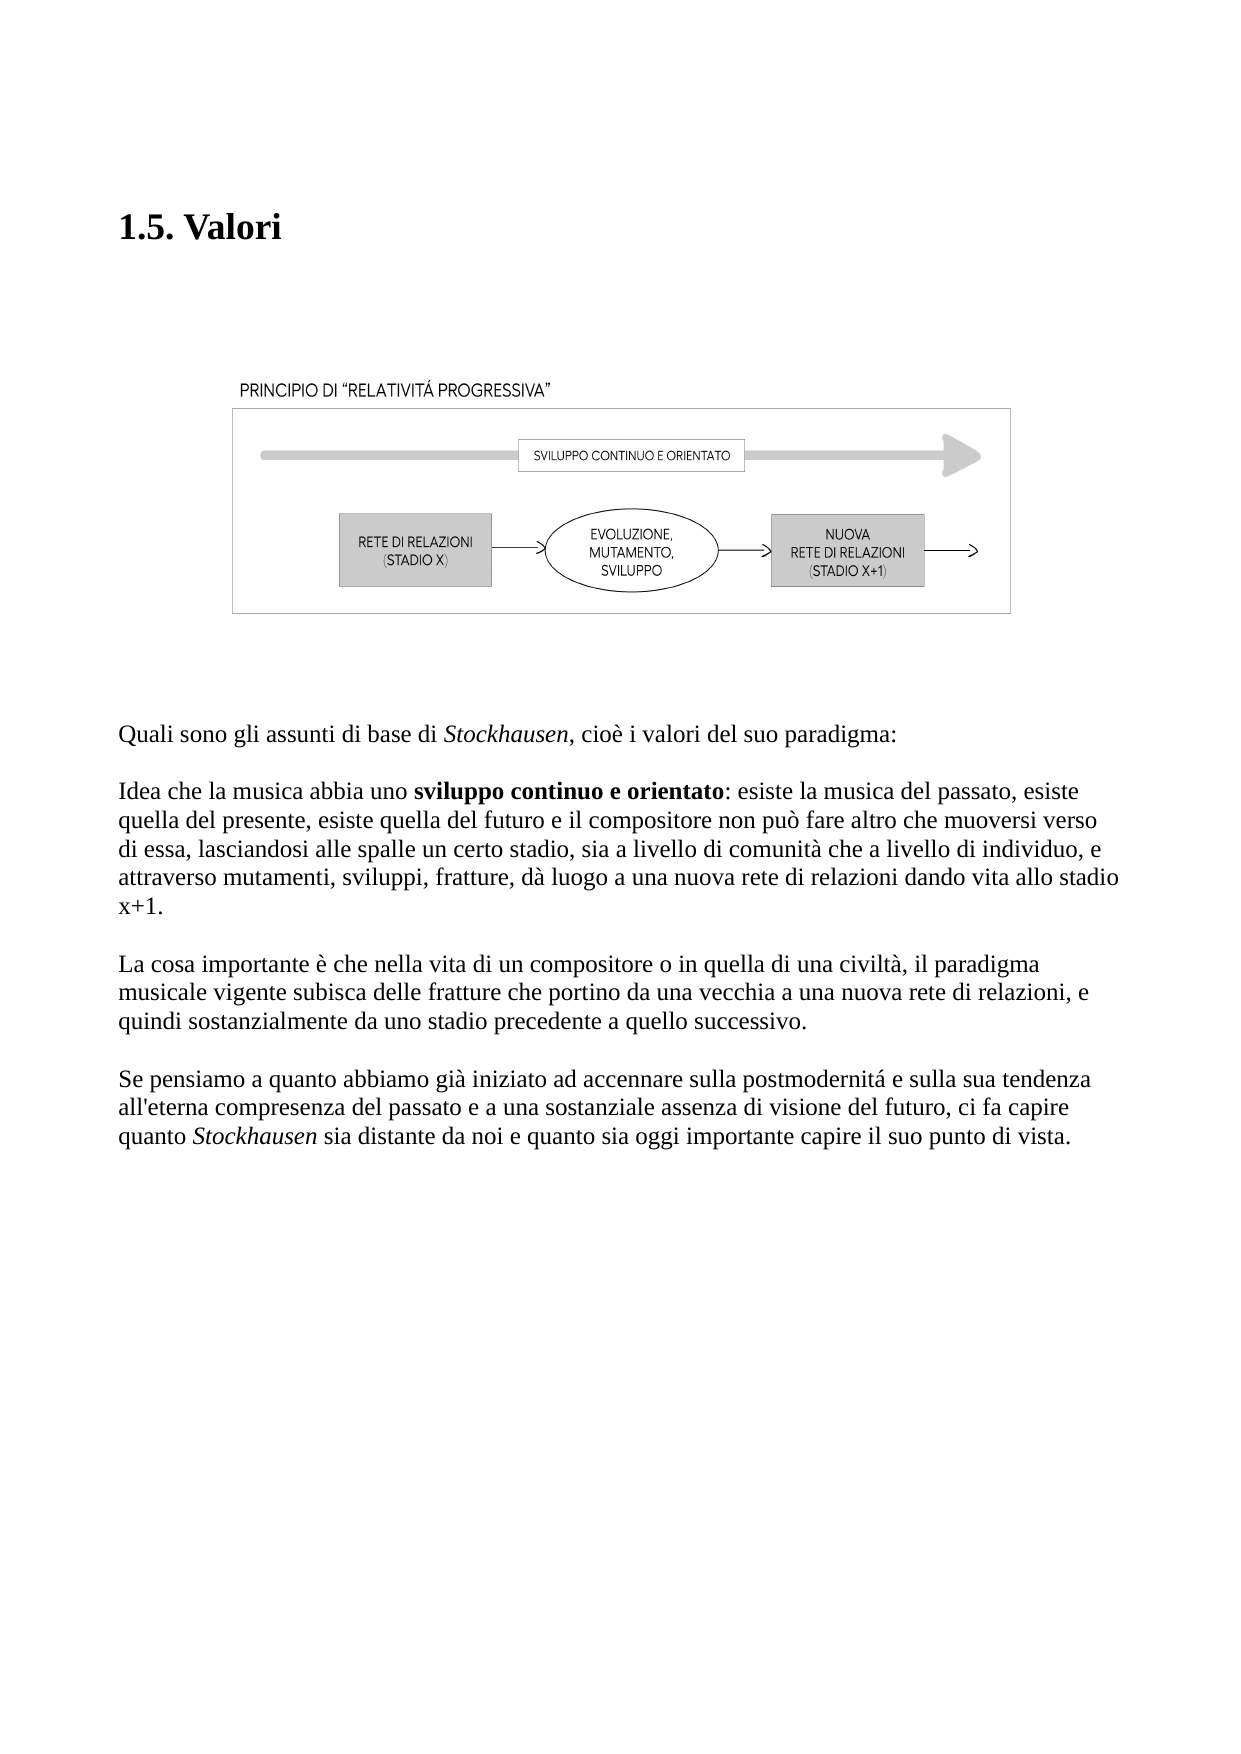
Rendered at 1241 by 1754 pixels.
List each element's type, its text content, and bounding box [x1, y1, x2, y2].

picture [135, 303, 1108, 690]
text Se pensiamo a quanto abbiamo già iniziato ad accennare sulla postmodernitá e sulla sua tendenza all'eterna compresenza del passato e a una sostanziale assenza di visione del futuro, ci fa capire quanto Stockhausen sia distante da noi e quanto sia oggi importante capire il suo punto di vista. [118, 1064, 1122, 1150]
text 1.5. Valori [118, 204, 1122, 247]
text Idea che la musica abbia uno sviluppo continuo e orientato: esiste la musica del passato, esiste quella del presente, esiste quella del futuro e il compositore non può fare altro che muoversi verso di essa, lasciandosi alle spalle un certo stadio, sia a livello di comunità che a livello di individuo, e attraverso mutamenti, sviluppi, fratture, dà luogo a una nuova rete di relazioni dando vita allo stadio x+1. [118, 776, 1122, 920]
text La cosa importante è che nella vita di un compositore o in quella di una civiltà, il paradigma musicale vigente subisca delle fratture che portino da una vecchia a una nuova rete di relazioni, e quindi sostanzialmente da uno stadio precedente a quello successivo. [118, 949, 1122, 1035]
text Quali sono gli assunti di base di Stockhausen, cioè i valori del suo paradigma: [118, 719, 1122, 747]
